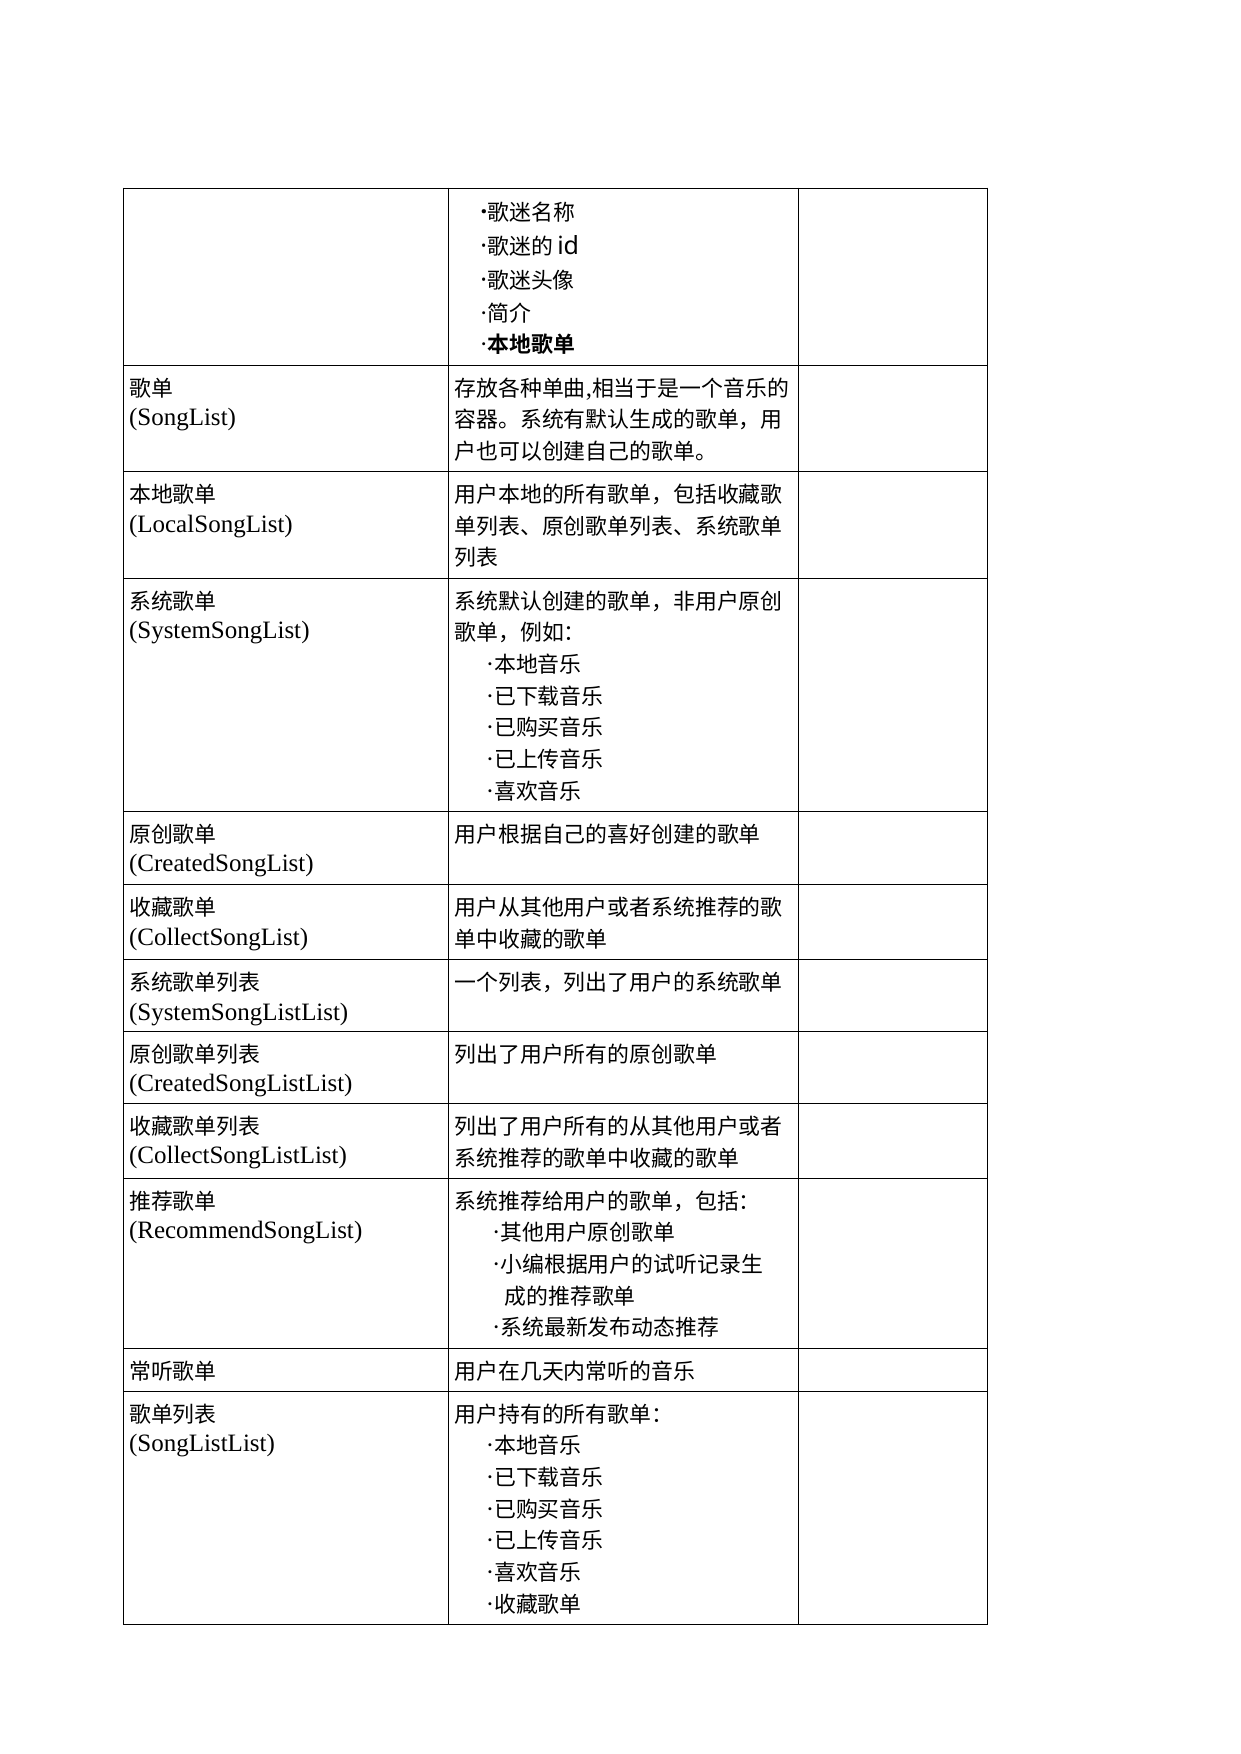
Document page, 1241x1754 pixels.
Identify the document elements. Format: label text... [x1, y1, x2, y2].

table_cell [799, 812, 987, 884]
table_cell 歌单列表 (SongListList) [124, 1392, 448, 1624]
table_cell 一个列表，列出了用户的系统歌单 [449, 960, 798, 1031]
table_cell 系统歌单列表 (SystemSongListList) [124, 960, 448, 1031]
table_cell 用户在几天内常听的音乐 [449, 1349, 798, 1391]
table_cell 本地歌单 (LocalSongList) [124, 472, 448, 578]
table_cell 推荐歌单 (RecommendSongList) [124, 1179, 448, 1348]
table_cell 原创歌单 (CreatedSongList) [124, 812, 448, 884]
table_cell [799, 1179, 987, 1348]
table_cell [799, 472, 987, 578]
table_cell 常听歌单 [124, 1349, 448, 1391]
table_cell 收藏歌单列表 (CollectSongListList) [124, 1104, 448, 1178]
table_cell [799, 885, 987, 959]
table_cell [124, 189, 448, 365]
table_cell 用户从其他用户或者系统推荐的歌单中收藏的歌单 [449, 885, 798, 959]
table_cell [799, 366, 987, 471]
table_cell 系统歌单 (SystemSongList) [124, 579, 448, 811]
table_cell [799, 1104, 987, 1178]
table_cell 用户持有的所有歌单： ·本地音乐 ·已下载音乐 ·已购买音乐 ·已上传音乐 ·喜欢音乐 ·收藏歌单 [449, 1392, 798, 1624]
table_cell [799, 1349, 987, 1391]
table_cell 原创歌单列表 (CreatedSongListList) [124, 1032, 448, 1103]
table_cell 用户根据自己的喜好创建的歌单 [449, 812, 798, 884]
table_cell 系统默认创建的歌单，非用户原创歌单，例如： ·本地音乐 ·已下载音乐 ·已购买音乐 ·已上传音乐 ·喜欢音乐 [449, 579, 798, 811]
table_cell ·歌迷名称 ·歌迷的id ·歌迷头像 ·简介 ·本地歌单 [449, 189, 798, 365]
table_cell [799, 1032, 987, 1103]
table_cell [799, 189, 987, 365]
table_cell 系统推荐给用户的歌单，包括： ·其他用户原创歌单 ·小编根据用户的试听记录生 成的推荐歌单 ·系统最新发布动态推荐 [449, 1179, 798, 1348]
table_cell 歌单 (SongList) [124, 366, 448, 471]
table_cell 收藏歌单 (CollectSongList) [124, 885, 448, 959]
table_cell [799, 579, 987, 811]
table_cell 用户本地的所有歌单，包括收藏歌单列表、原创歌单列表、系统歌单列表 [449, 472, 798, 578]
table_cell [799, 1392, 987, 1624]
table_cell 列出了用户所有的从其他用户或者系统推荐的歌单中收藏的歌单 [449, 1104, 798, 1178]
table_cell 存放各种单曲,相当于是一个音乐的容器。系统有默认生成的歌单，用户也可以创建自己的歌单。 [449, 366, 798, 471]
table_cell 列出了用户所有的原创歌单 [449, 1032, 798, 1103]
table_cell [799, 960, 987, 1031]
